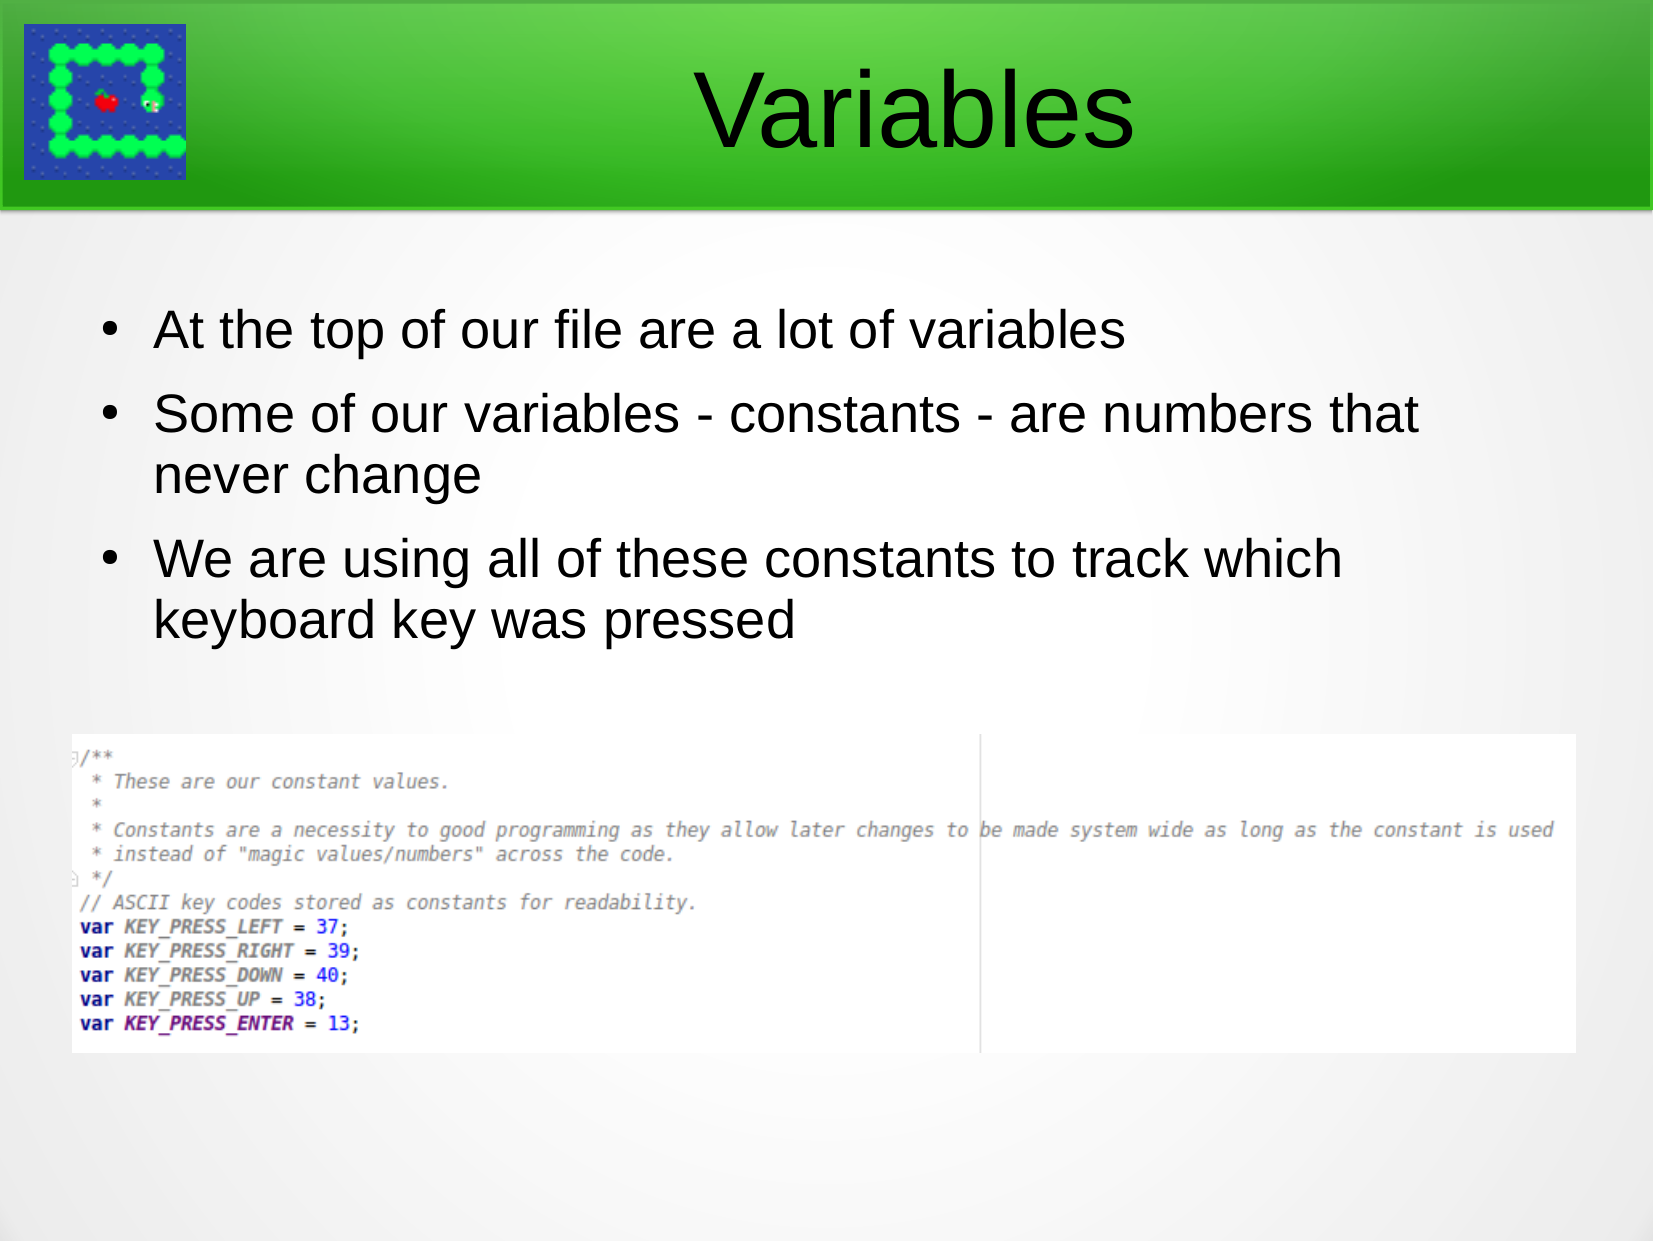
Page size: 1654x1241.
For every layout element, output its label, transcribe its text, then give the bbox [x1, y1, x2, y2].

picture [24, 24, 186, 180]
list At the top of our file are a lot of variables Some of our variables - constants - are numbers that never change We are using all of these constants to track which keyboard key was pressed [82, 299, 1561, 734]
picture [72, 734, 1576, 1053]
title Variables [195, 30, 1636, 190]
